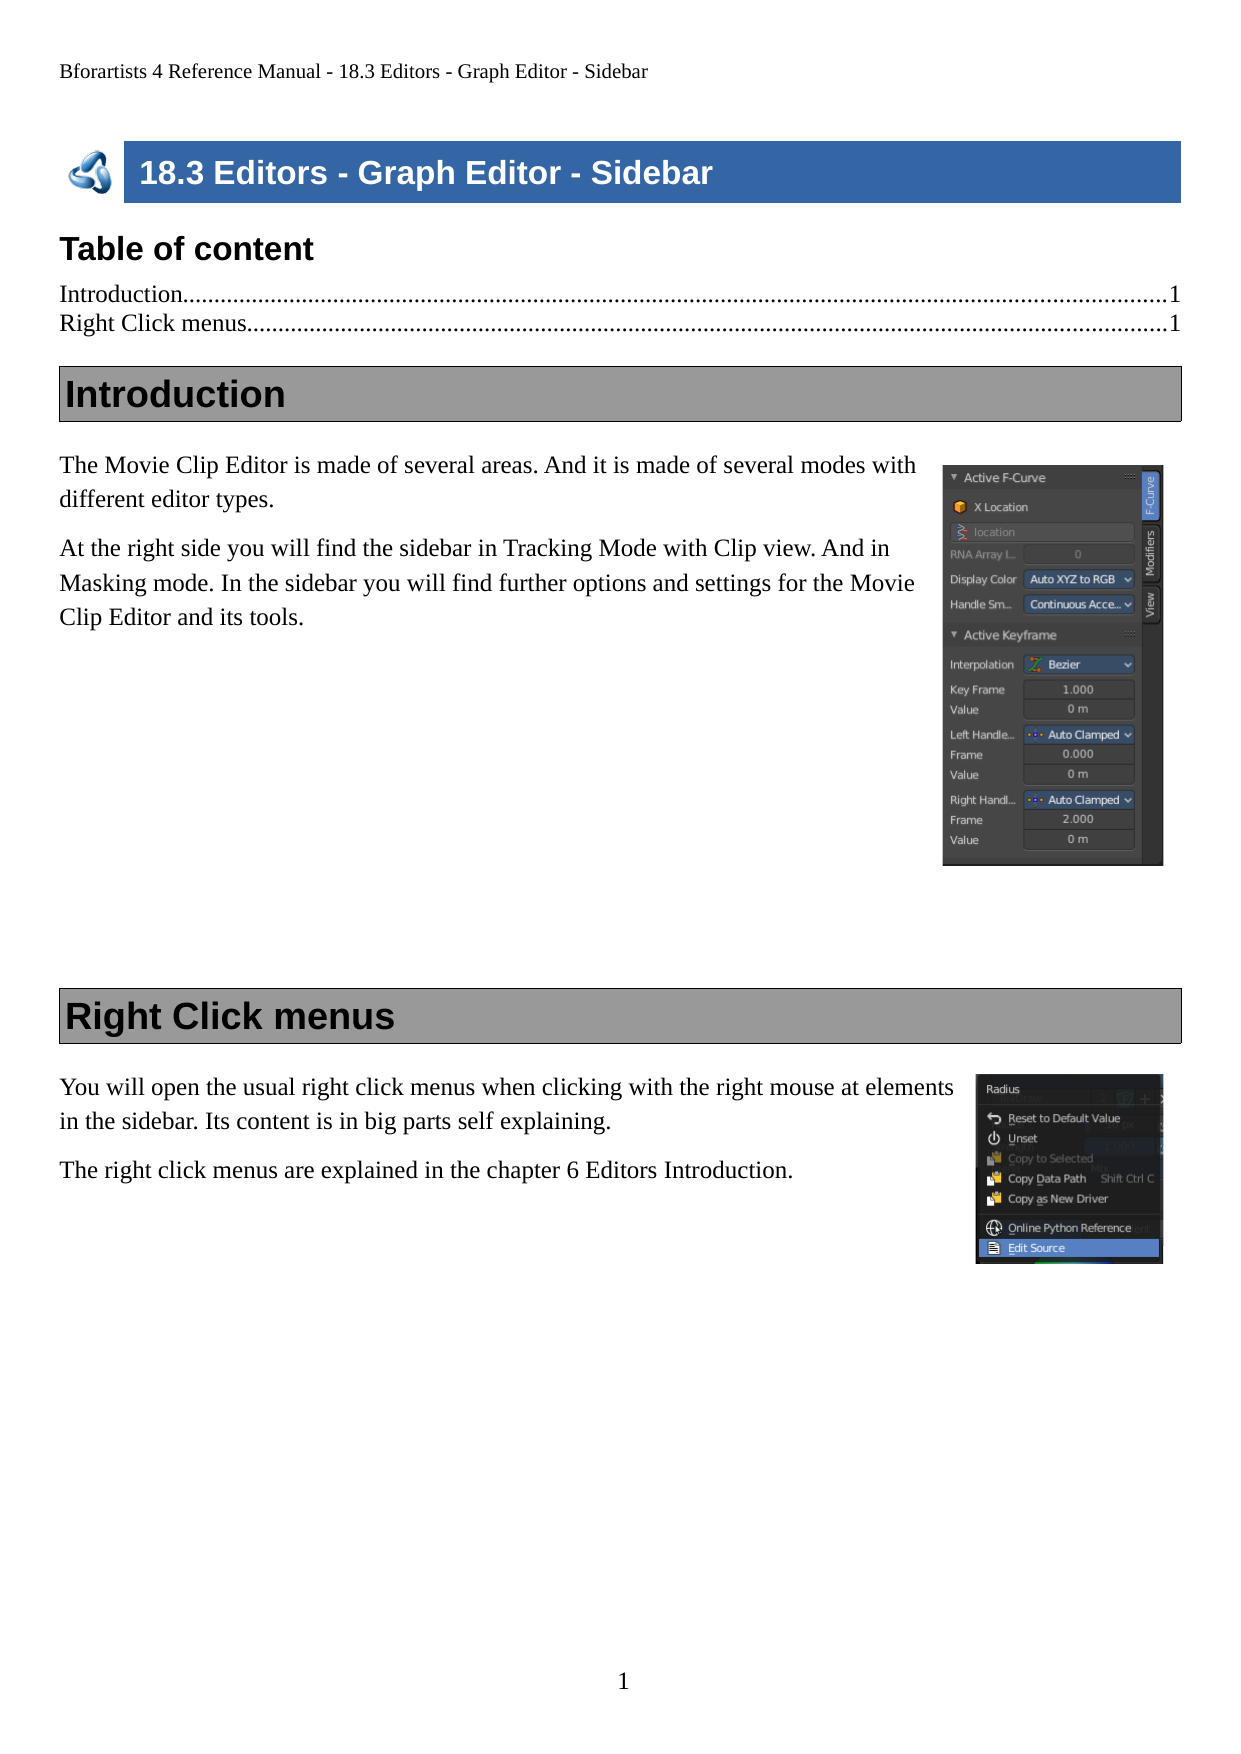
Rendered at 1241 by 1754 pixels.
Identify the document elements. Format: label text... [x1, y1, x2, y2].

picture [975, 1074, 1164, 1264]
table_header Introduction [60, 367, 1181, 421]
text At the right side you will find the sidebar in Tracking Mode with Clip view. And in Masking mode. In the sidebar you will find further options and settings for the Movie Clip Editor and its tools. [59, 533, 942, 631]
text The Movie Clip Editor is made of several areas. And it is made of several modes with different editor types. [59, 450, 1181, 513]
text Right Click menus 1 [59, 308, 1181, 337]
table_header Right Click menus [60, 989, 1181, 1043]
text You will open the usual right click menus when clicking with the right mouse at elements in the sidebar. Its content is in big parts self explaining. [59, 1072, 1181, 1135]
subtitle Table of content [59, 228, 1181, 267]
table_header [59, 141, 124, 203]
picture [942, 465, 1164, 866]
text The right click menus are explained in the chapter 6 Editors Introduction. [59, 1156, 975, 1184]
text Introduction 1 [59, 279, 1181, 308]
table_header 18.3 Editors - Graph Editor - Sidebar [124, 141, 1181, 203]
picture [65, 147, 114, 197]
